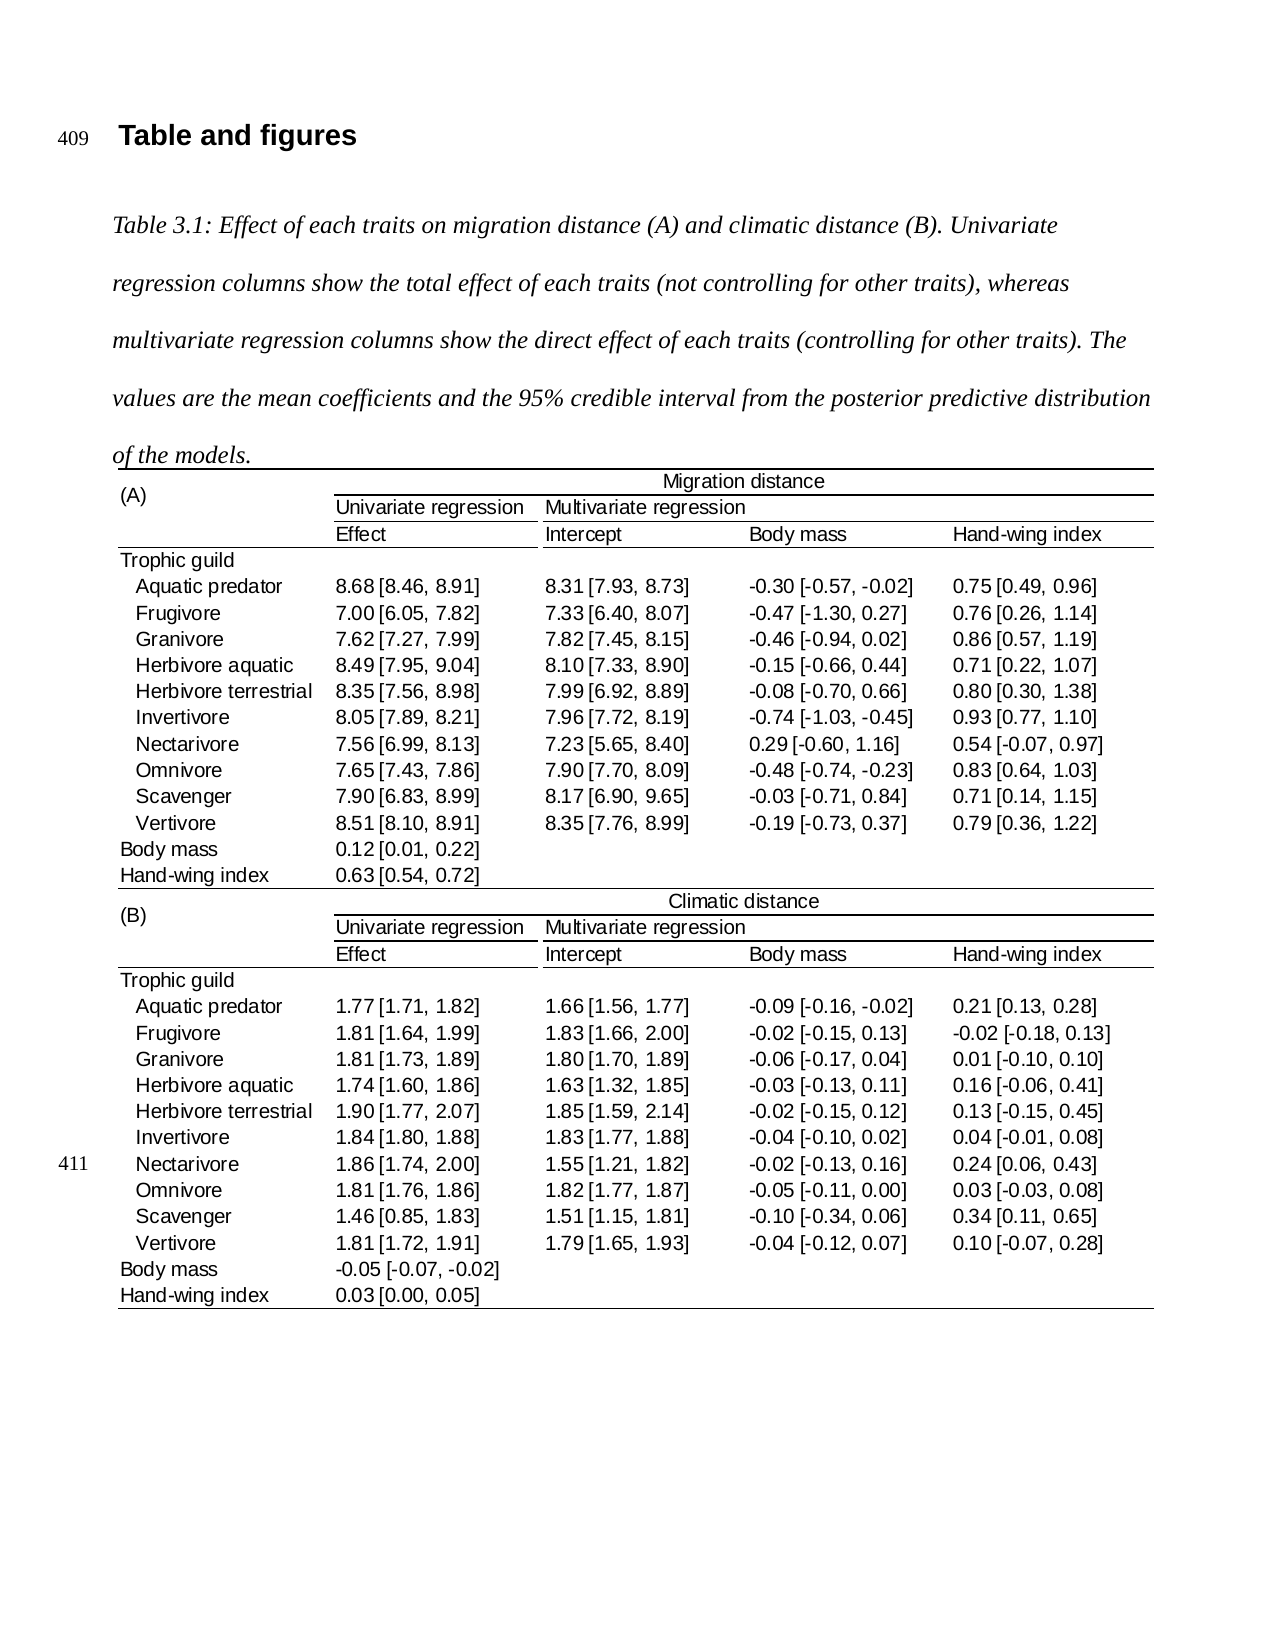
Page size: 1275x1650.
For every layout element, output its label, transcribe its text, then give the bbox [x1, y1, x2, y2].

text Table 3.1: Effect of each traits on migration distance (A) and climatic distance (B). Univariate regression columns show the total effect of each traits (not controlling for other traits), whereas multivariate regression columns show the direct effect of each traits (controlling for other traits). The values are the mean coefficients and the 95% credible interval from the posterior predictive distribution of the models. [112, 210, 1163, 469]
subtitle Table and figures [118, 118, 1157, 152]
